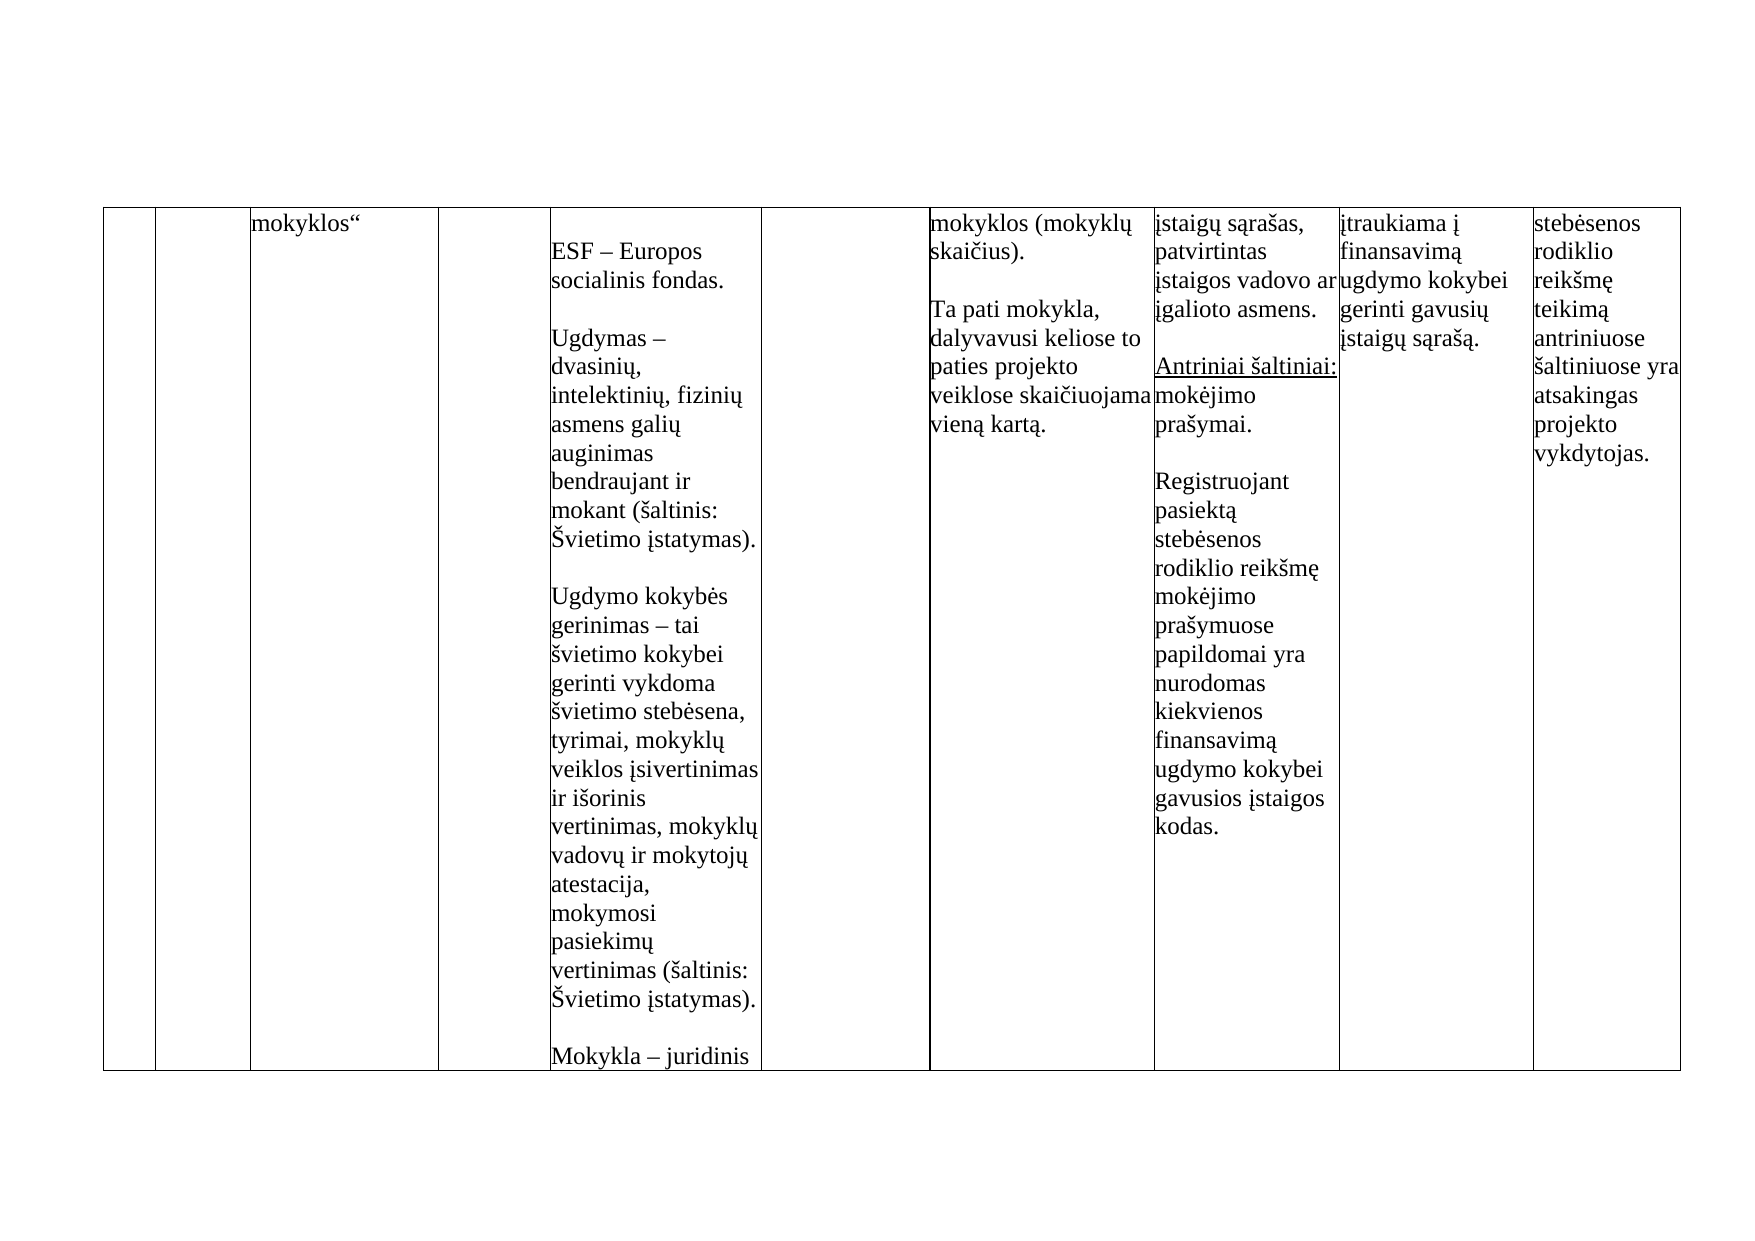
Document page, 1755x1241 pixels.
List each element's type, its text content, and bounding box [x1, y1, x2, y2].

table_cell [762, 208, 929, 1070]
table_cell mokyklos (mokyklų skaičius). Ta pati mokykla, dalyvavusi keliose to paties projekto veiklose skaičiuojama vieną kartą. [931, 208, 1154, 1070]
table_cell [104, 208, 155, 1070]
table_cell įtraukiama į finansavimą ugdymo kokybei gerinti gavusių įstaigų sąrašą. [1340, 208, 1533, 1070]
table_cell stebėsenos rodiklio reikšmę teikimą antriniuose šaltiniuose yra atsakingas projekto vykdytojas. [1534, 208, 1680, 1070]
table_cell [439, 208, 550, 1070]
table_cell ESF – Europos socialinis fondas. Ugdymas – dvasinių, intelektinių, fizinių asmens galių auginimas bendraujant ir mokant (šaltinis: Švietimo įstatymas). Ugdymo kokybės gerinimas – tai švietimo kokybei gerinti vykdoma švietimo stebėsena, tyrimai, mokyklų veiklos įsivertinimas ir išorinis vertinimas, mokyklų vadovų ir mokytojų atestacija, mokymosi pasiekimų vertinimas (šaltinis: Švietimo įstatymas). Mokykla – juridinis [551, 208, 761, 1070]
table_cell mokyklos“ [251, 208, 438, 1070]
table_cell [156, 208, 250, 1070]
table_cell įstaigų sąrašas, patvirtintas įstaigos vadovo ar įgalioto asmens. Antriniai šaltiniai: mokėjimo prašymai. Registruojant pasiektą stebėsenos rodiklio reikšmę mokėjimo prašymuose papildomai yra nurodomas kiekvienos finansavimą ugdymo kokybei gavusios įstaigos kodas. [1155, 208, 1339, 1070]
